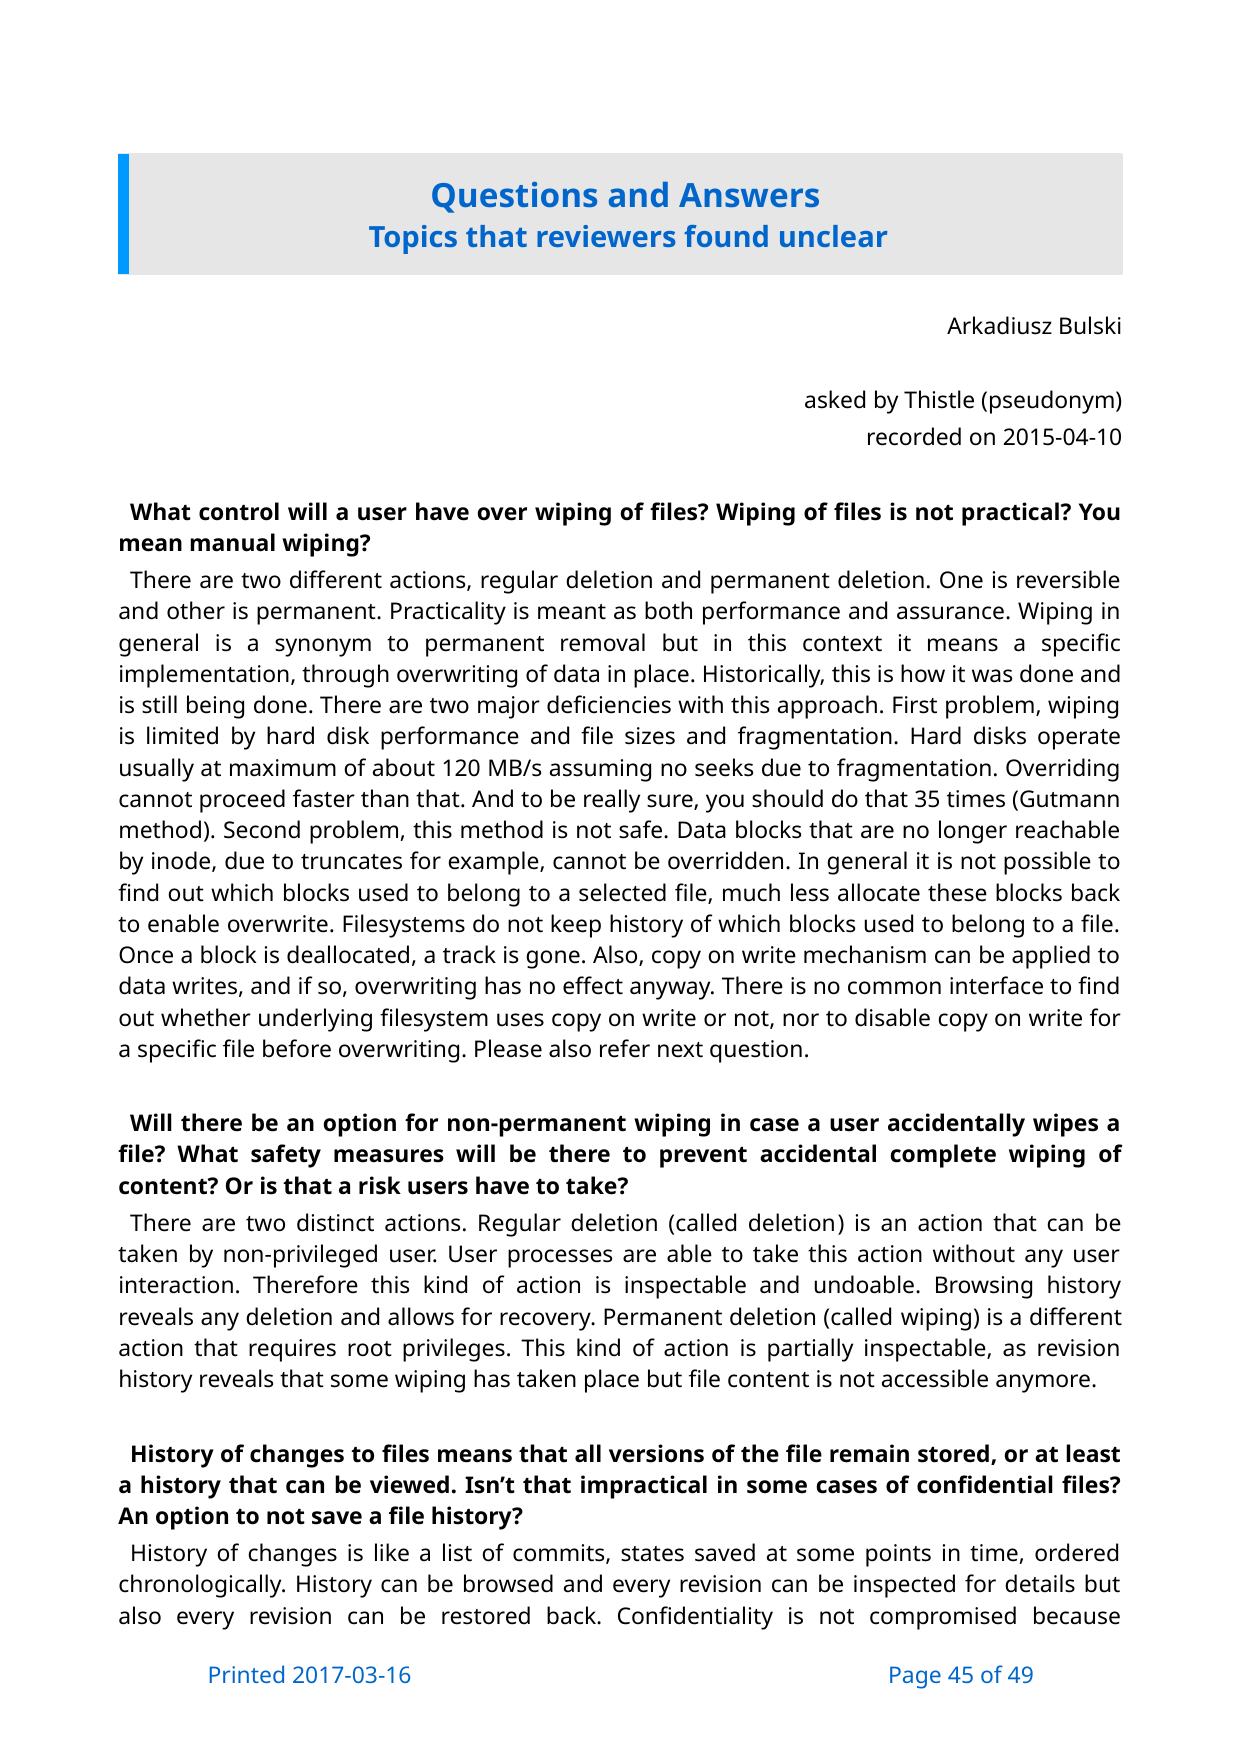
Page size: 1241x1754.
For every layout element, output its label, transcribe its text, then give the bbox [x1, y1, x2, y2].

text asked by Thistle (pseudonym) [118, 384, 1122, 415]
text History of changes to files means that all versions of the file remain stored, or at least a history that can be viewed. Isn’t that impractical in some cases of confidential files? An option to not save a file history? [118, 1437, 1122, 1531]
text Arkadiusz Bulski [118, 310, 1122, 341]
text History of changes is like a list of commits, states saved at some points in time, ordered chronologically. History can be browsed and every revision can be inspected for details but also every revision can be restored back. Confidentiality is not compromised because [118, 1537, 1122, 1631]
text There are two distinct actions. Regular deletion (called deletion) is an action that can be taken by non-privileged user. User processes are able to take this action without any user interaction. Therefore this kind of action is inspectable and undoable. Browsing history reveals any deletion and allows for recovery. Permanent deletion (called wiping) is a different action that requires root privileges. This kind of action is partially inspectable, as revision history reveals that some wiping has taken place but file content is not accessible anymore. [118, 1207, 1122, 1394]
subtitle Questions and Answers Topics that reviewers found unclear [129, 155, 1122, 274]
text There are two different actions, regular deletion and permanent deletion. One is reversible and other is permanent. Practicality is meant as both performance and assurance. Wiping in general is a synonym to permanent removal but in this context it means a specific implementation, through overwriting of data in place. Historically, this is how it was done and is still being done. There are two major deficiencies with this approach. First problem, wiping is limited by hard disk performance and file sizes and fragmentation. Hard disks operate usually at maximum of about 120 MB/s assuming no seeks due to fragmentation. Overriding cannot proceed faster than that. And to be really sure, you should do that 35 times (Gutmann method). Second problem, this method is not safe. Data blocks that are no longer reachable by inode, due to truncates for example, cannot be overridden. In general it is not possible to find out which blocks used to belong to a selected file, much less allocate these blocks back to enable overwrite. Filesystems do not keep history of which blocks used to belong to a file. Once a block is deallocated, a track is gone. Also, copy on write mechanism can be applied to data writes, and if so, overwriting has no effect anyway. There is no common interface to find out whether underlying filesystem uses copy on write or not, nor to disable copy on write for a specific file before overwriting. Please also refer next question. [118, 564, 1122, 1064]
text Will there be an option for non-permanent wiping in case a user accidentally wipes a file? What safety measures will be there to prevent accidental complete wiping of content? Or is that a risk users have to take? [118, 1107, 1122, 1201]
text recorded on 2015-04-10 [118, 421, 1122, 452]
text What control will a user have over wiping of files? Wiping of files is not practical? You mean manual wiping? [118, 496, 1122, 558]
